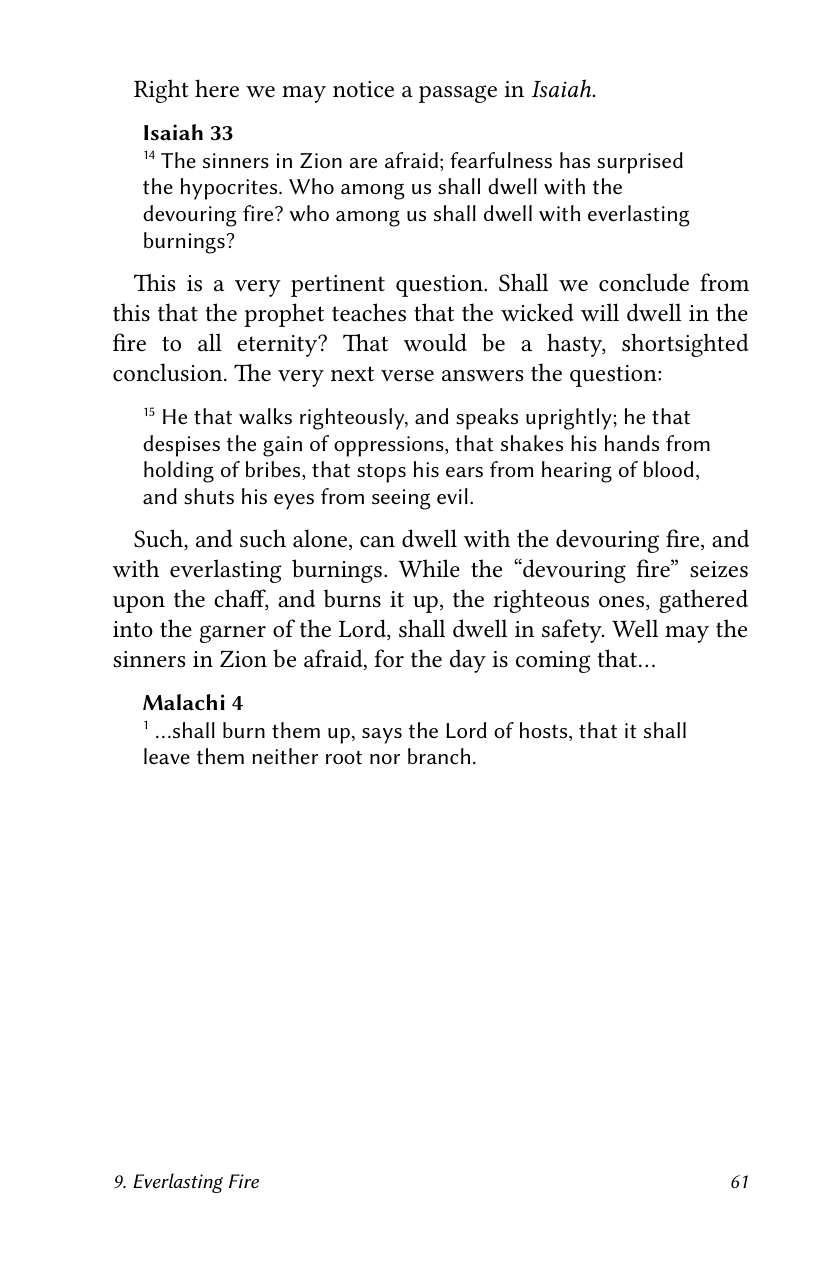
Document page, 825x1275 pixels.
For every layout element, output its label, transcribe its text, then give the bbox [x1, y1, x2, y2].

text Right here we may notice a passage in Isaiah. [112, 75, 750, 103]
text 15 He that walks righteously, and speaks uprightly; he that despises the gain of oppressions, that shakes his hands from holding of bribes, that stops his ears from hearing of blood, and shuts his eyes from seeing evil. [142, 404, 720, 510]
text 14 The sinners in Zion are afraid; fearfulness has surprised the hypocrites. Who among us shall dwell with the devouring fire? who among us shall dwell with everlasting burnings? [142, 147, 720, 254]
text 1 ...shall burn them up, says the Lord of hosts, that it shall leave them neither root nor branch. [142, 717, 720, 770]
text Malachi 4 [142, 690, 750, 716]
text This is a very pertinent question. Shall we conclude from this that the prophet teaches that the wicked will dwell in the fire to all eternity? That would be a hasty, shortsighted conclusion. The very next verse answers the question: [112, 269, 750, 387]
text Such, and such alone, can dwell with the devouring fire, and with everlasting burnings. While the “devouring fire” seizes upon the chaff, and burns it up, the righteous ones, gathered into the garner of the Lord, shall dwell in safety. Well may the sinners in Zion be afraid, for the day is coming that… [112, 525, 750, 673]
text Isaiah 33 [142, 120, 750, 146]
